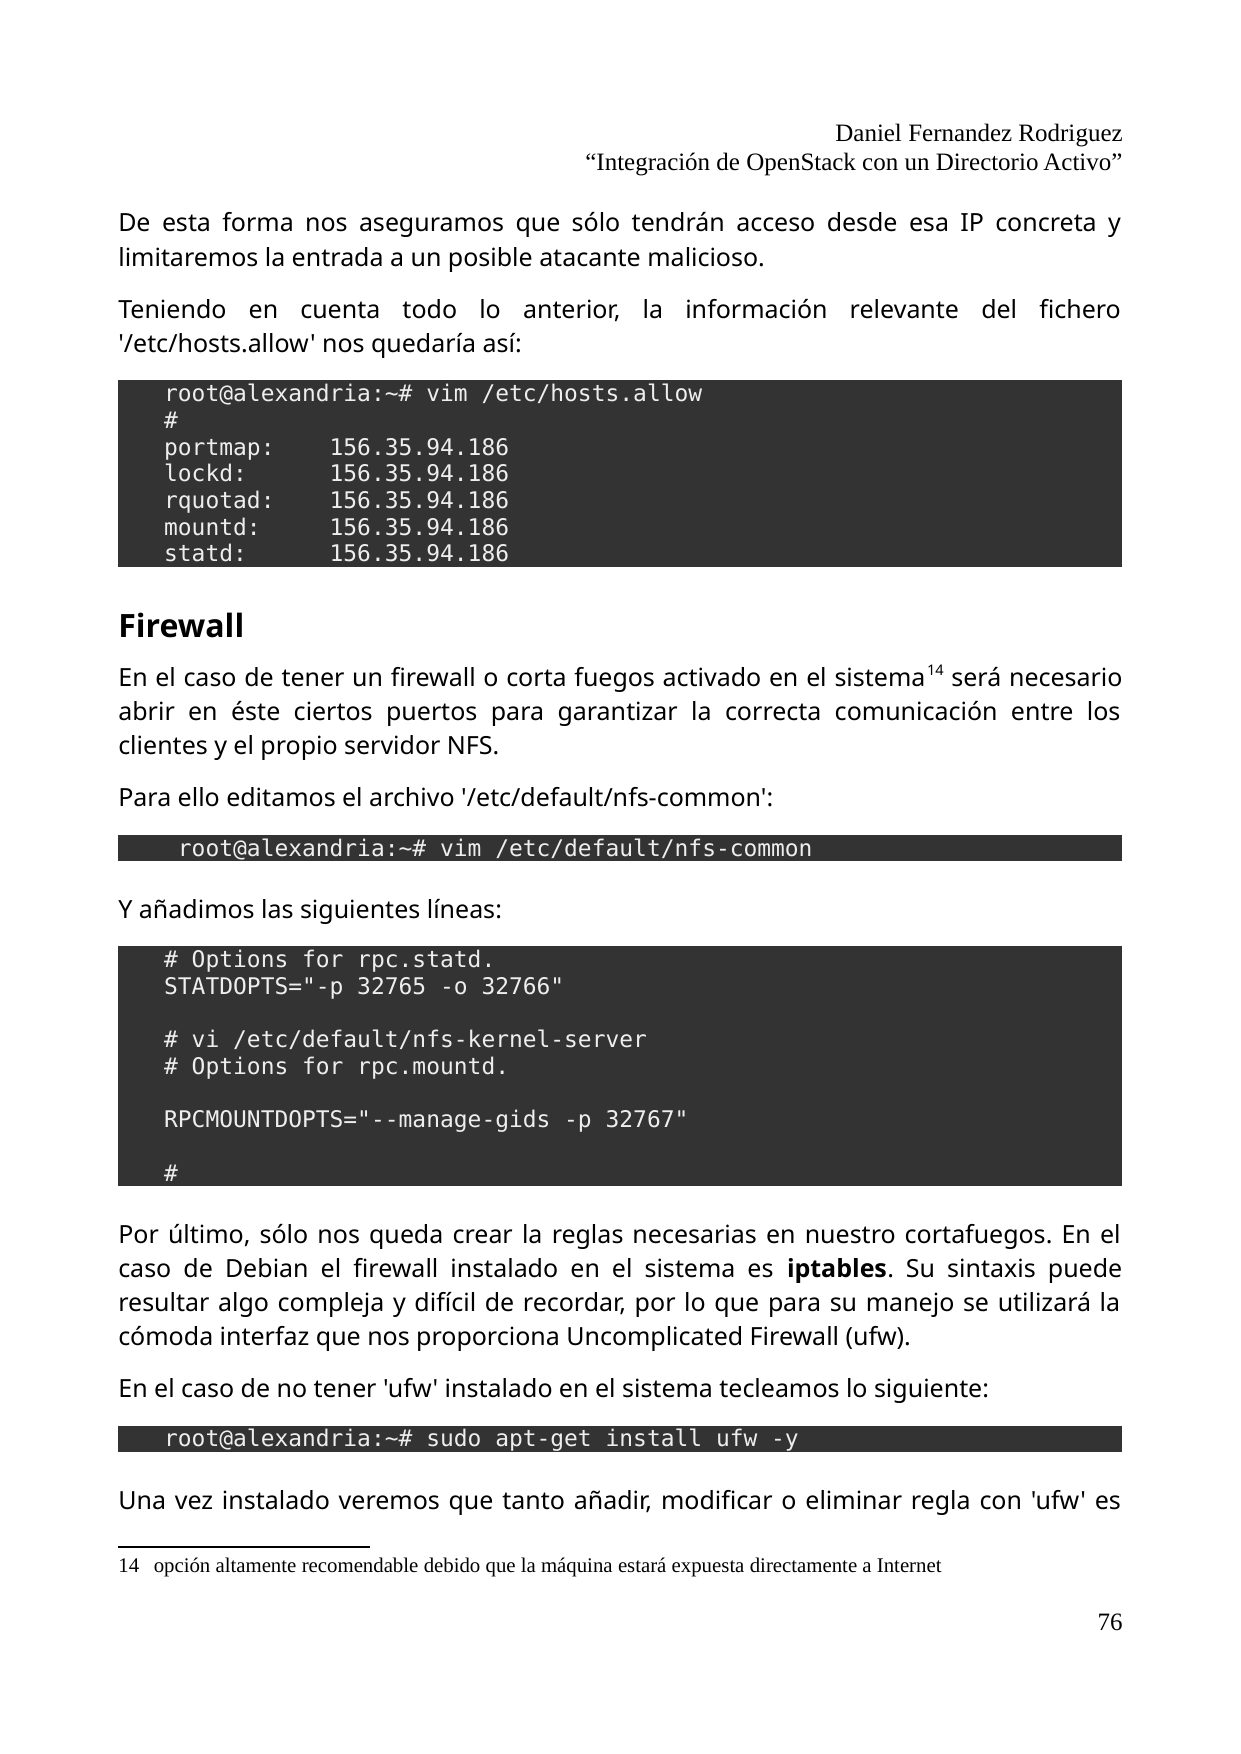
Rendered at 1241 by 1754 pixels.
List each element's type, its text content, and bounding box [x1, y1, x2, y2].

text Teniendo en cuenta todo lo anterior, la información relevante del fichero '/etc/hosts.allow' nos quedaría así: [118, 291, 1122, 359]
text # vi /etc/default/nfs-kernel-server [118, 1026, 1122, 1053]
subtitle Firewall [118, 603, 1122, 647]
text statd: 156.35.94.186 [118, 540, 1122, 567]
text Una vez instalado veremos que tanto añadir, modificar o eliminar regla con 'ufw' es [118, 1482, 1122, 1516]
text # Options for rpc.mountd. [118, 1053, 1122, 1080]
text # Options for rpc.statd. [118, 946, 1122, 973]
text Y añadimos las siguientes líneas: [118, 891, 1122, 925]
text Por último, sólo nos queda crear la reglas necesarias en nuestro cortafuegos. En el caso de Debian el firewall instalado en el sistema es iptables. Su sintaxis puede resultar algo compleja y difícil de recordar, por lo que para su manejo se utilizará la cómoda interfaz que nos proporciona Uncomplicated Firewall (ufw). [118, 1216, 1122, 1353]
text # [118, 1160, 1122, 1186]
text De esta forma nos aseguramos que sólo tendrán acceso desde esa IP concreta y limitaremos la entrada a un posible atacante malicioso. [118, 205, 1122, 273]
text Para ello editamos el archivo '/etc/default/nfs-common': [118, 780, 1122, 814]
text En el caso de no tener 'ufw' instalado en el sistema tecleamos lo siguiente: [118, 1371, 1122, 1405]
text En el caso de tener un firewall o corta fuegos activado en el sistema será necesario abrir en éste ciertos puertos para garantizar la correcta comunicación entre los clientes y el propio servidor NFS. [118, 659, 1122, 762]
text root@alexandria:~# vim /etc/hosts.allow [118, 380, 1122, 407]
text root@alexandria:~# vim /etc/default/nfs-common [118, 835, 1122, 861]
text # [118, 407, 1122, 434]
text RPCMOUNTDOPTS="--manage-gids -p 32767" [118, 1106, 1122, 1133]
text lockd: 156.35.94.186 [118, 460, 1122, 487]
text mountd: 156.35.94.186 [118, 514, 1122, 540]
text portmap: 156.35.94.186 [118, 434, 1122, 460]
text STATDOPTS="-p 32765 -o 32766" [118, 973, 1122, 1000]
text root@alexandria:~# sudo apt-get install ufw -y [118, 1426, 1122, 1452]
text rquotad: 156.35.94.186 [118, 487, 1122, 514]
text opción altamente recomendable debido que la máquina estará expuesta directamente a Internet [118, 1553, 1122, 1577]
